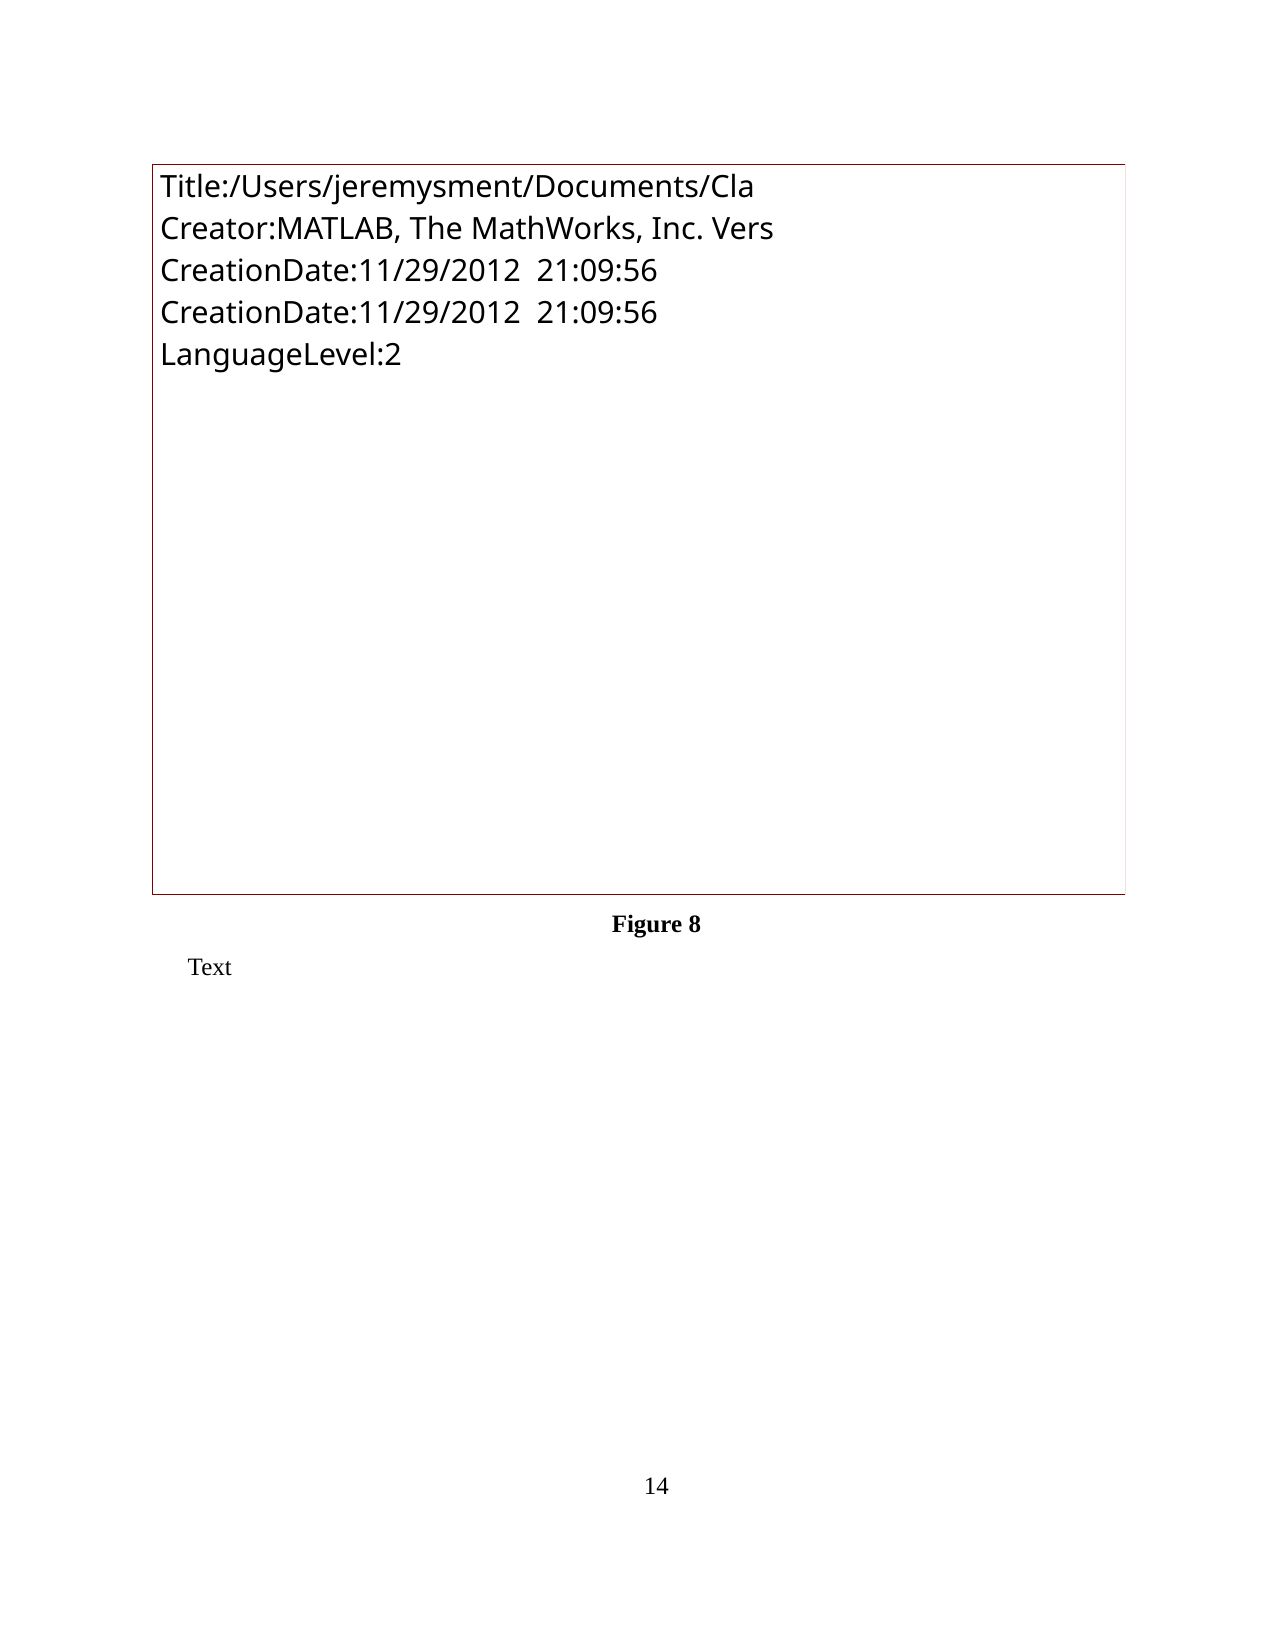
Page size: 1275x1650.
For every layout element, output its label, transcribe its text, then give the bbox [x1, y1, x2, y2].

text Figure 8 [150, 162, 1125, 937]
text Text [150, 937, 1125, 981]
text [150, 150, 1125, 162]
